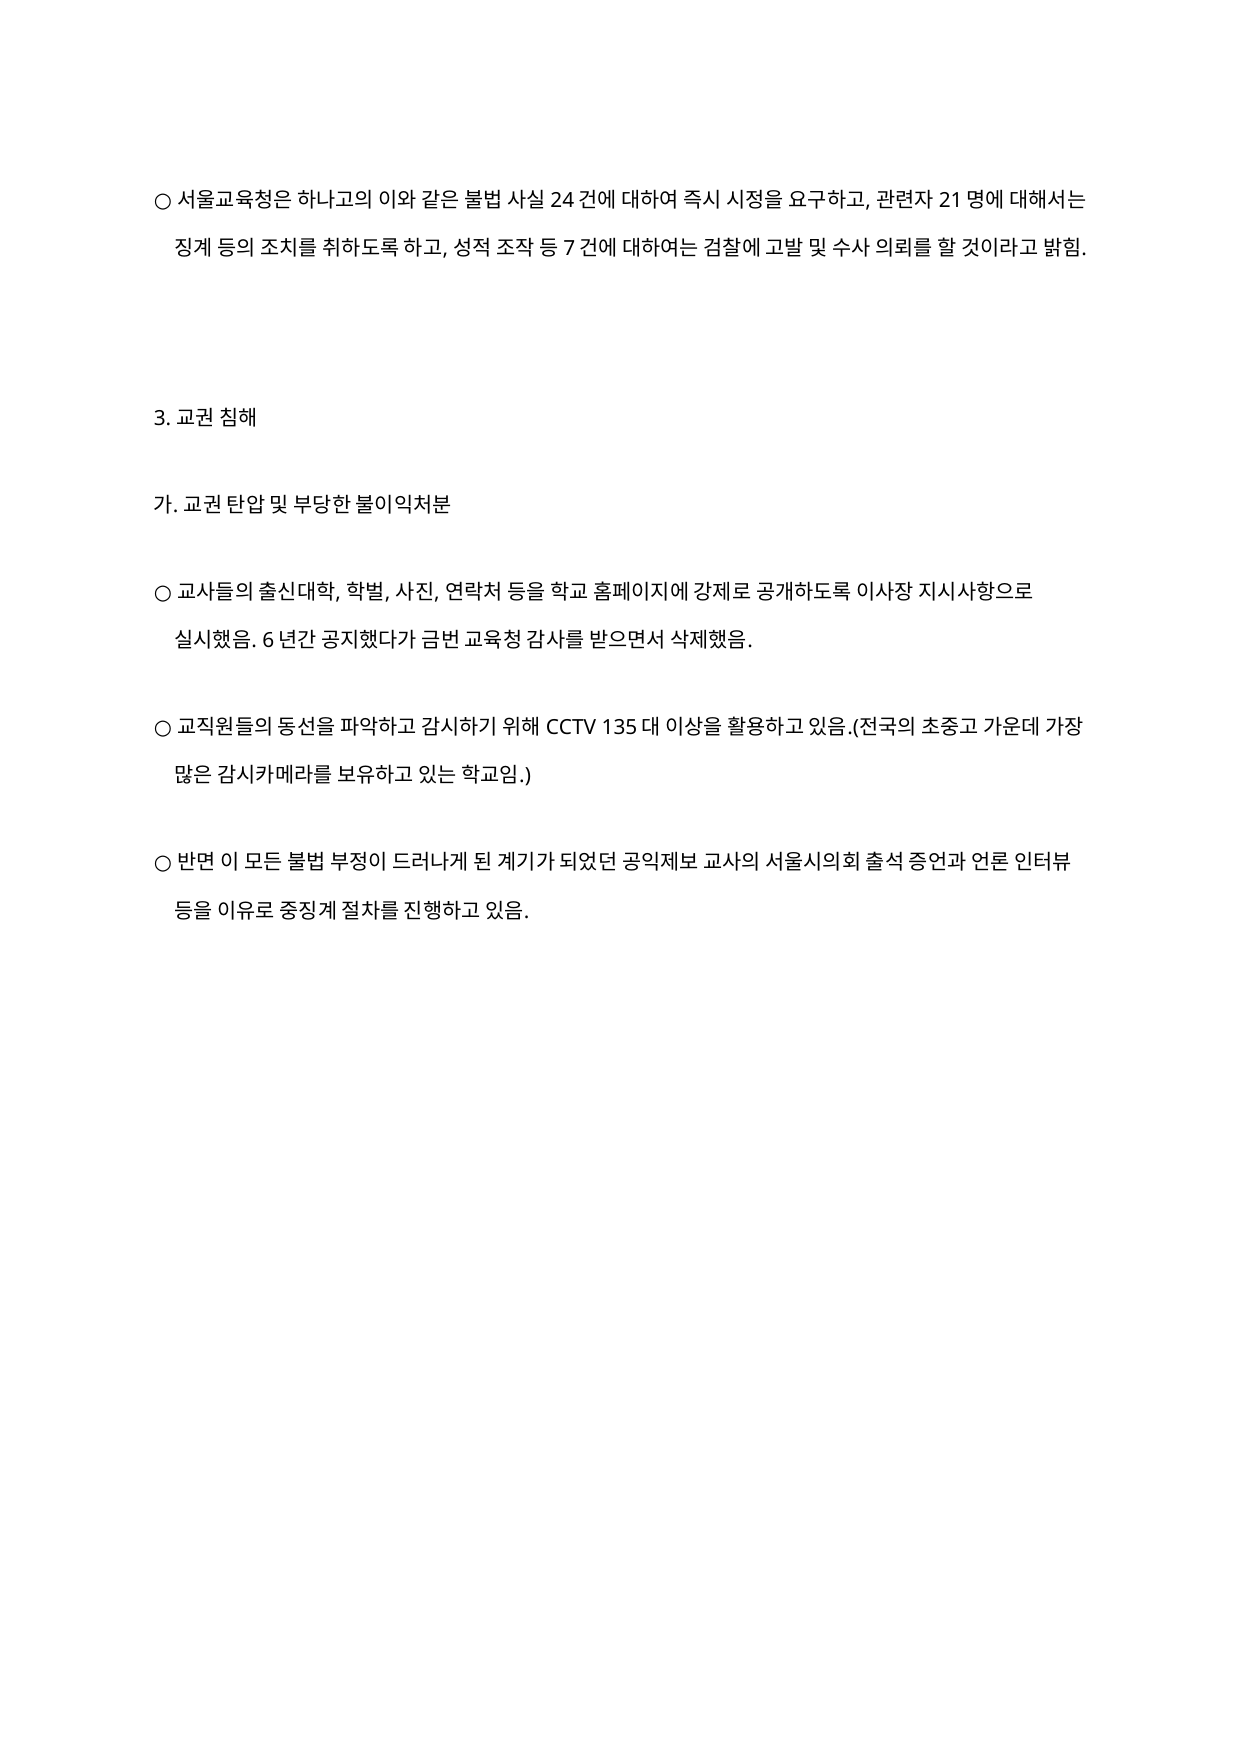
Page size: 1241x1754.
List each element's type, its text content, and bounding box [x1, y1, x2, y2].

text ○ 반면 이 모든 불법 부정이 드러나게 된 계기가 되었던 공익제보 교사의 서울시의회 출석 증언과 언론 인터뷰 등을 이유로 중징계 절차를 진행하고 있음. [153, 846, 1087, 924]
text 3. 교권 침해 [153, 401, 1087, 431]
text ○ 교사들의 출신대학, 학벌, 사진, 연락처 등을 학교 홈페이지에 강제로 공개하도록 이사장 지시사항으로 실시했음. 6년간 공지했다가 금번 교육청 감사를 받으면서 삭제했음. [153, 575, 1087, 654]
text ○ 서울교육청은 하나고의 이와 같은 불법 사실 24건에 대하여 즉시 시정을 요구하고, 관련자 21명에 대해서는 징계 등의 조치를 취하도록 하고, 성적 조작 등 7건에 대하여는 검찰에 고발 및 수사 의뢰를 할 것이라고 밝힘. [153, 183, 1087, 307]
text 가. 교권 탄압 및 부당한 불이익처분 [153, 488, 1087, 518]
text ○ 교직원들의 동선을 파악하고 감시하기 위해 CCTV 135대 이상을 활용하고 있음.(전국의 초중고 가운데 가장 많은 감시카메라를 보유하고 있는 학교임.) [153, 710, 1087, 789]
